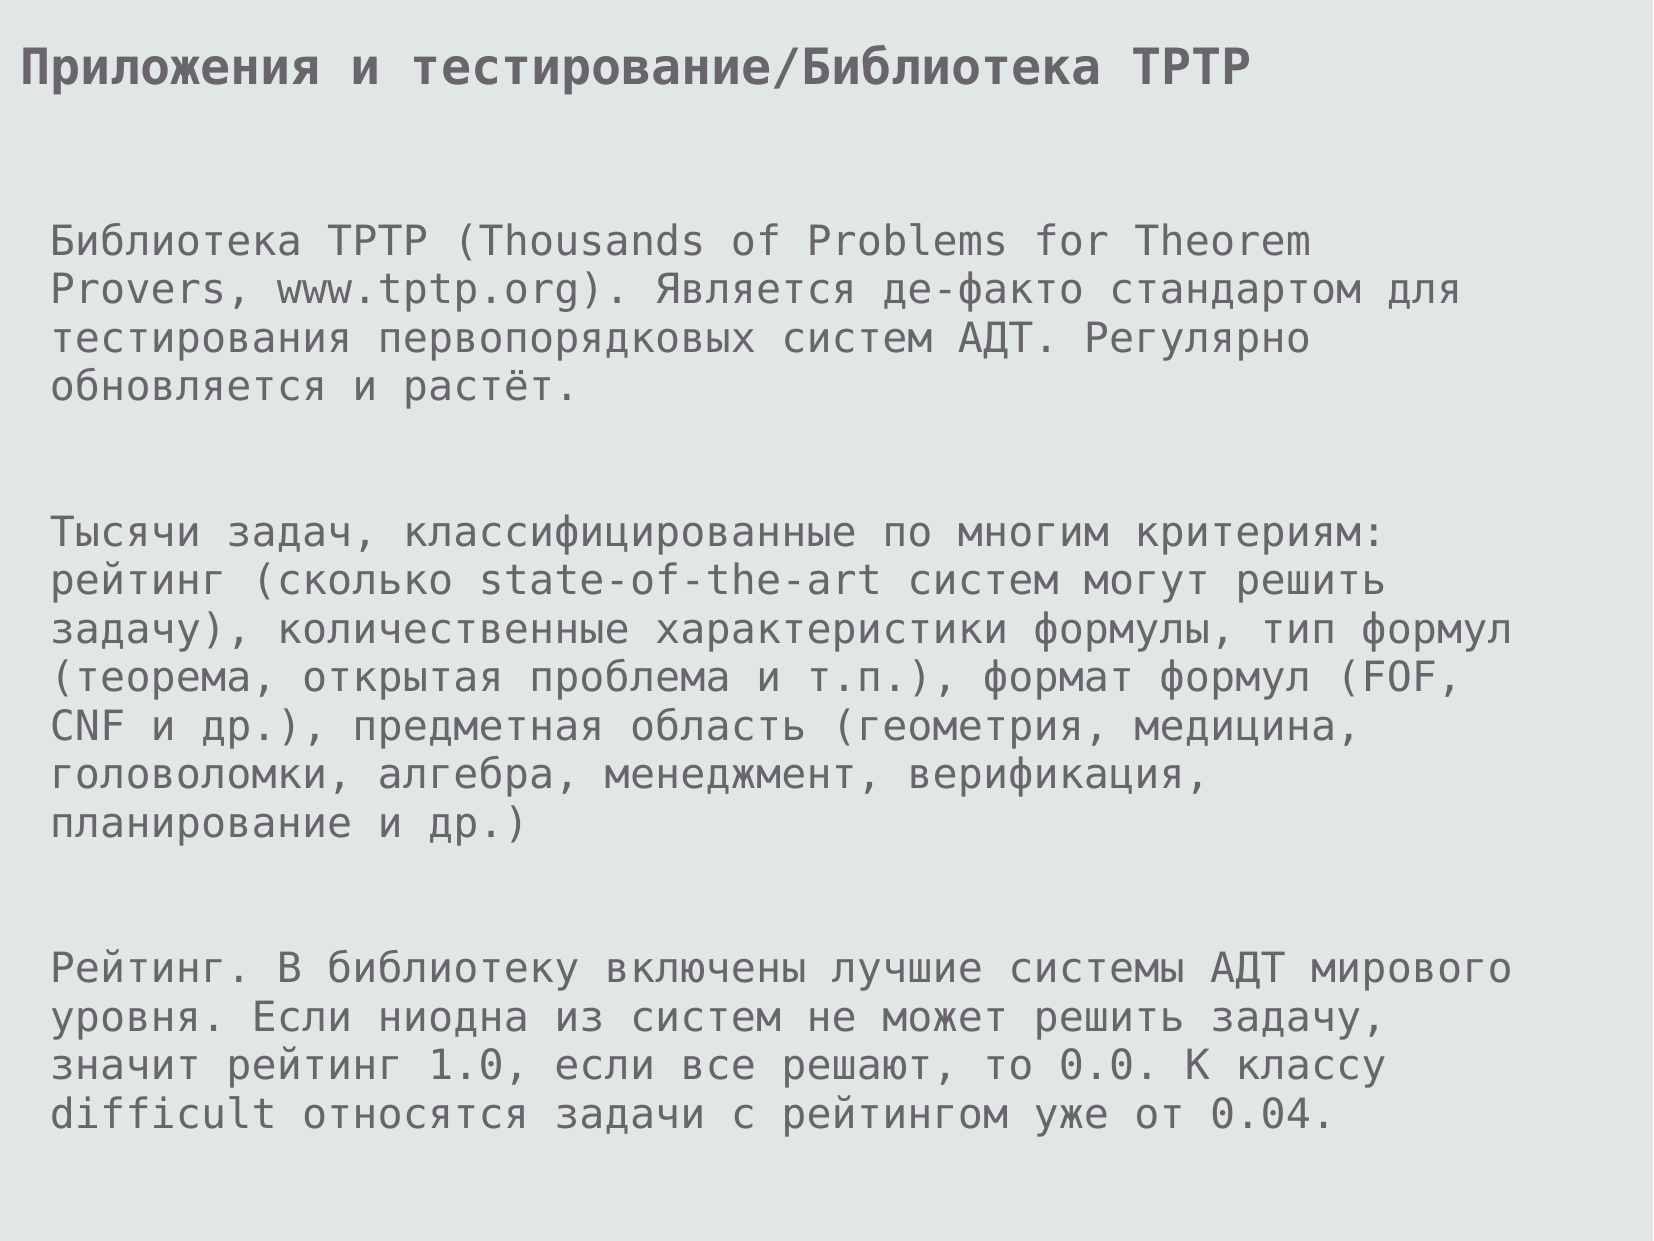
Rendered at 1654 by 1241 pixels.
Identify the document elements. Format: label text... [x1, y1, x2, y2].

text_box Библиотека TPTP (Thousands of Problems for Theorem Provers, www.tptp.org). Является де-факто стандартом для тестирования первопорядковых систем АДТ. Регулярно обновляется и растёт. Тысячи задач, классифицированные по многим критериям: рейтинг (сколько state-of-the-art систем могут решить задачу), количественные характеристики формулы, тип формул (теорема, открытая проблема и т.п.), формат формул (FOF, CNF и др.), предметная область (геометрия, медицина, головоломки, алгебра, менеджмент, верификация, планирование и др.) Рейтинг. В библиотеку включены лучшие системы АДТ мирового уровня. Если ниодна из систем не может решить задачу, значит рейтинг 1.0, если все решают, то 0.0. К классу difficult относятся задачи с рейтингом уже от 0.04. [35, 209, 1546, 1146]
text_box Приложения и тестирование/Библиотека TPTP [6, 30, 1636, 104]
